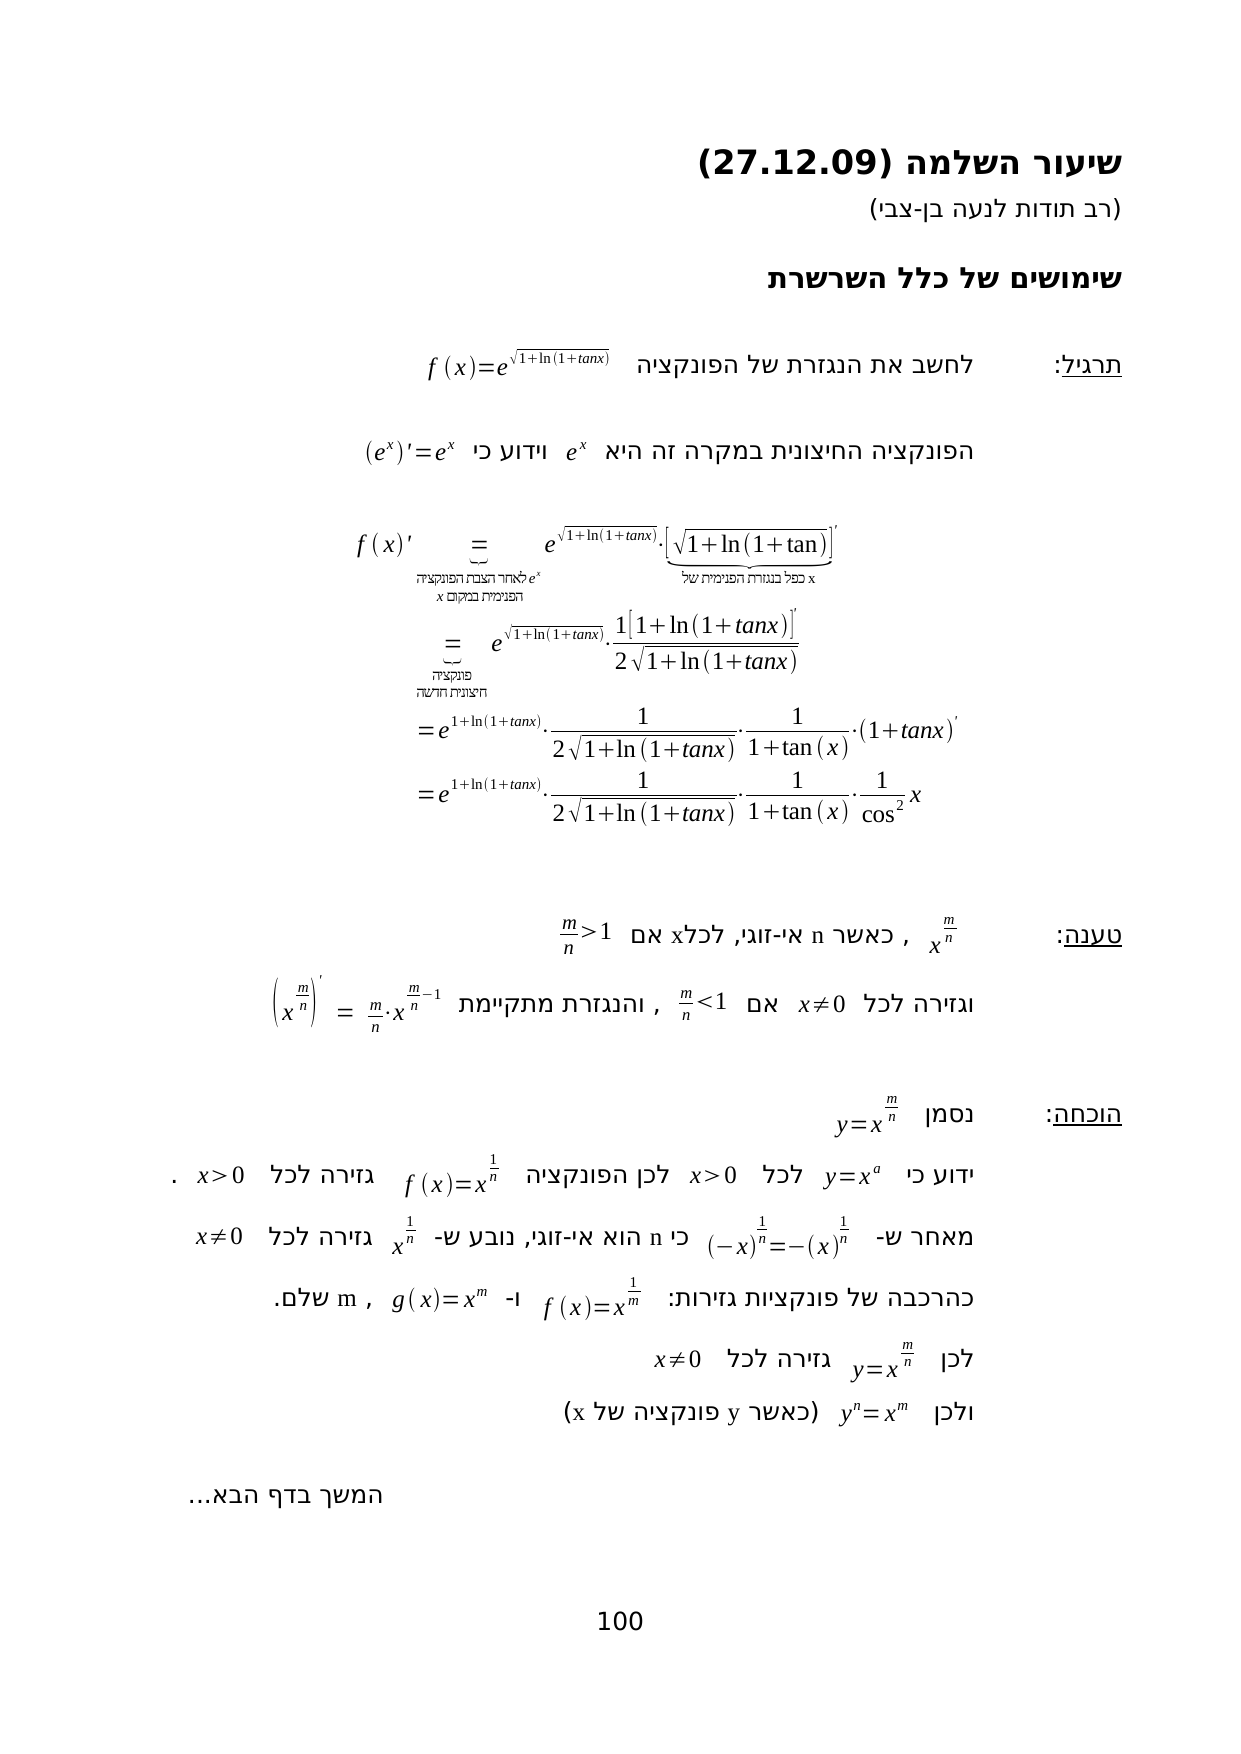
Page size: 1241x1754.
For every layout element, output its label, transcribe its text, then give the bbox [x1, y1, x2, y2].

text הוכחה: נסמן [118, 1090, 1122, 1138]
text ולכן (כאשר y פונקציה של x) [118, 1396, 974, 1427]
text ידוע כי לכל לכן הפונקציה גזירה לכל . [118, 1150, 974, 1199]
text תרגיל: לחשב את הנגזרת של הפונקציה [118, 349, 1122, 381]
text המשך בדף הבא... [118, 1481, 974, 1510]
text הפונקציה החיצונית במקרה זה היאוידוע כי [118, 435, 974, 467]
text טענה: , כאשר n אי-זוגי, לכלx אם [118, 910, 1122, 959]
subtitle שיעור השלמה (27.12.09) [118, 143, 1122, 182]
text לכן גזירה לכל [118, 1335, 974, 1383]
text וגזירה לכלאם, והנגזרת מתקיימת [118, 972, 1122, 1036]
text כהרכבה של פונקציות גזירות: ו-, m שלם. [118, 1274, 974, 1323]
subtitle שימושים של כלל השרשרת [118, 261, 1122, 295]
text (רב תודות לנעה בן-צבי) [118, 195, 1122, 224]
text מאחר ש- כי n הוא אי-זוגי, נובע ש-גזירה לכל [118, 1212, 974, 1261]
